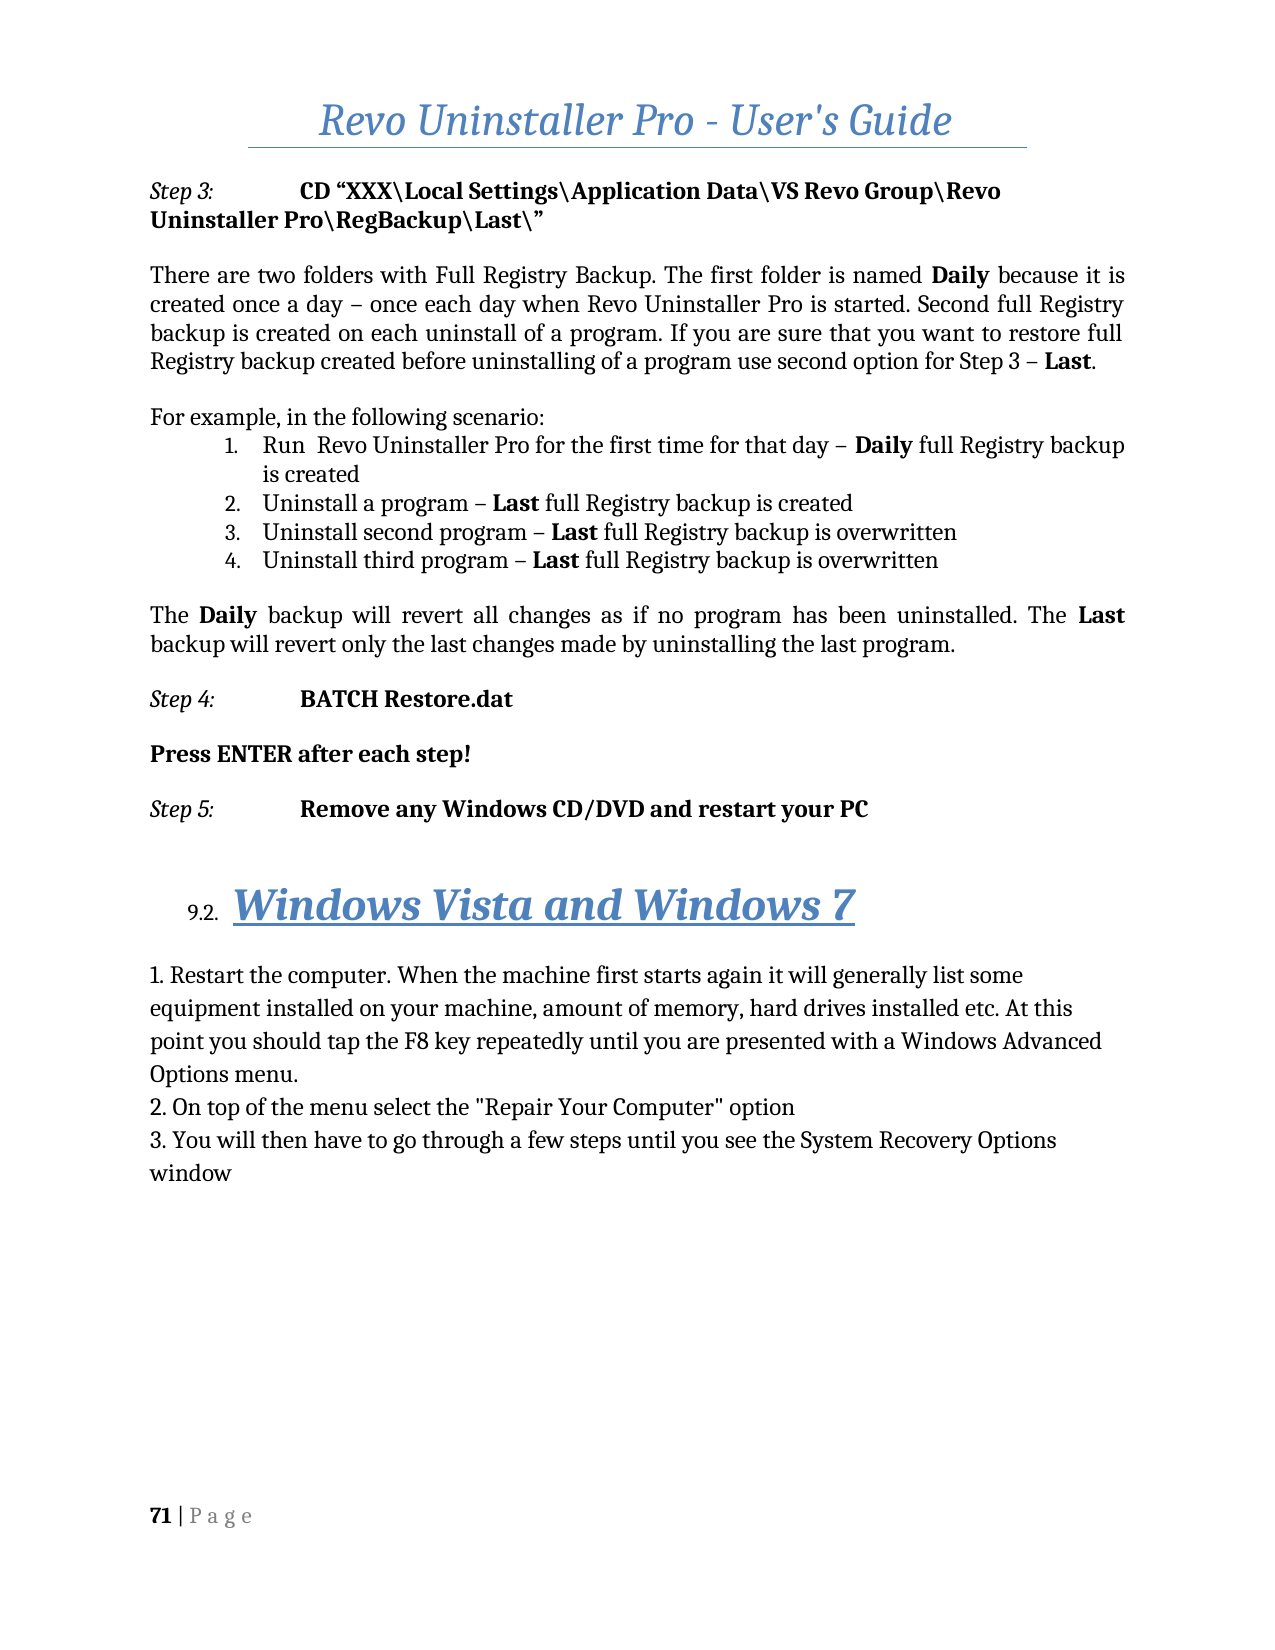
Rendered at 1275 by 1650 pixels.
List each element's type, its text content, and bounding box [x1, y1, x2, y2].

text The Daily backup will revert all changes as if no program has been uninstalled. The Last backup will revert only the last changes made by uninstalling the last program. [150, 601, 1125, 659]
list Uninstall a program – Last full Registry backup is created [225, 489, 1125, 517]
text Press ENTER after each step! [150, 740, 1125, 769]
list Windows Vista and Windows 7 [187, 879, 1125, 932]
text Step 3: CD “XXX\Local Settings\Application Data\VS Revo Group\Revo Uninstaller Pro\RegBackup\Last\” [150, 177, 1125, 235]
list Uninstall third program – Last full Registry backup is overwritten [225, 546, 1125, 575]
text For example, in the following scenario: [150, 402, 1125, 431]
list Uninstall second program – Last full Registry backup is overwritten [225, 517, 1125, 546]
text Step 4: BATCH Restore.dat [150, 685, 1125, 714]
text 1. Restart the computer. When the machine first starts again it will generally list some equipment installed on your machine, amount of memory, hard drives installed etc. At this point you should tap the F8 key repeatedly until you are presented with a Windows Advanced Options menu. 2. On top of the menu select the "Repair Your Computer" option 3. You will then have to go through a few steps until you see the System Recovery Options window [150, 961, 1125, 1187]
text There are two folders with Full Registry Backup. The first folder is named Daily because it is created once a day – once each day when Revo Uninstaller Pro is started. Second full Registry backup is created on each uninstall of a program. If you are sure that you want to restore full Registry backup created before uninstalling of a program use second option for Step 3 – Last. [150, 261, 1125, 376]
list Run Revo Uninstaller Pro for the first time for that day – Daily full Registry backup is created [225, 431, 1125, 489]
text Step 5: Remove any Windows CD/DVD and restart your PC [150, 795, 1125, 824]
